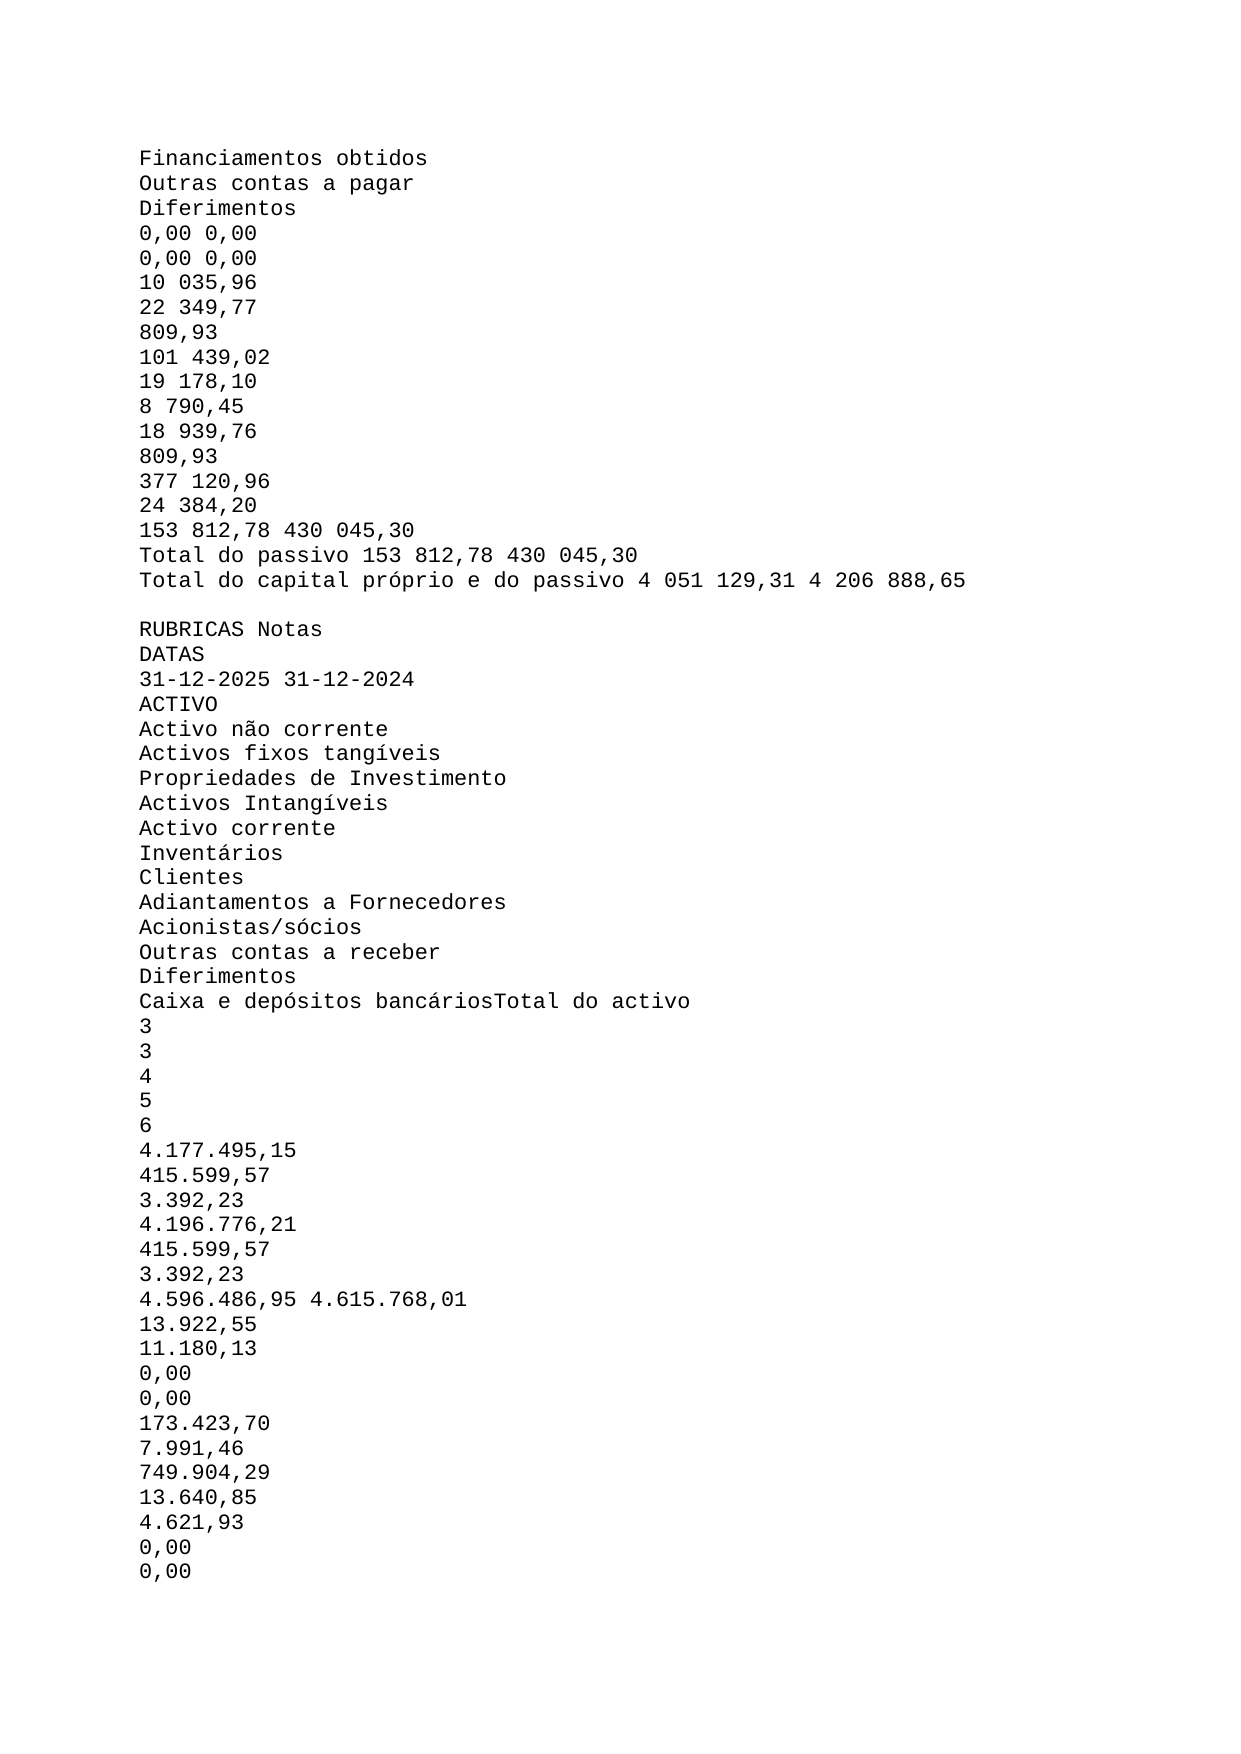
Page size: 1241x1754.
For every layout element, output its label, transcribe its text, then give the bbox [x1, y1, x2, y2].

text 3 [139, 1015, 1101, 1040]
text 153 812,78 430 045,30 [139, 519, 1101, 544]
text Activo corrente [139, 817, 1101, 842]
text 31-12-2025 31-12-2024 [139, 668, 1101, 693]
text Propriedades de Investimento [139, 767, 1101, 792]
text 173.423,70 [139, 1412, 1101, 1437]
text Diferimentos [139, 197, 1101, 222]
text 8 790,45 [139, 396, 1101, 420]
text 3.392,23 [139, 1263, 1101, 1288]
text 3 [139, 1040, 1101, 1065]
text 0,00 [139, 1362, 1101, 1387]
text 5 [139, 1090, 1101, 1114]
text ACTIVO [139, 693, 1101, 718]
text 0,00 [139, 1387, 1101, 1412]
text 0,00 [139, 1536, 1101, 1561]
text Acionistas/sócios [139, 916, 1101, 941]
text DATAS [139, 643, 1101, 668]
text 4.596.486,95 4.615.768,01 [139, 1288, 1101, 1313]
text 4.196.776,21 [139, 1214, 1101, 1238]
text 24 384,20 [139, 495, 1101, 519]
text 6 [139, 1114, 1101, 1139]
text 4.177.495,15 [139, 1139, 1101, 1164]
text 7.991,46 [139, 1437, 1101, 1462]
text 13.640,85 [139, 1486, 1101, 1511]
text 13.922,55 [139, 1313, 1101, 1338]
text Activos fixos tangíveis [139, 743, 1101, 767]
text 3.392,23 [139, 1189, 1101, 1214]
text Inventários [139, 842, 1101, 867]
text 11.180,13 [139, 1338, 1101, 1362]
text 101 439,02 [139, 346, 1101, 371]
text Outras contas a pagar [139, 172, 1101, 197]
text 0,00 [139, 1561, 1101, 1586]
text 18 939,76 [139, 420, 1101, 445]
text Adiantamentos a Fornecedores [139, 891, 1101, 916]
text RUBRICAS Notas [139, 619, 1101, 643]
text Total do capital próprio e do passivo 4 051 129,31 4 206 888,65 [139, 569, 1101, 594]
text Clientes [139, 867, 1101, 891]
text 415.599,57 [139, 1164, 1101, 1189]
text 22 349,77 [139, 296, 1101, 321]
text Activos Intangíveis [139, 792, 1101, 817]
text 809,93 [139, 321, 1101, 346]
text 10 035,96 [139, 272, 1101, 296]
text 377 120,96 [139, 470, 1101, 495]
text Total do passivo 153 812,78 430 045,30 [139, 544, 1101, 569]
text Financiamentos obtidos [139, 148, 1101, 172]
text Activo não corrente [139, 718, 1101, 743]
text 749.904,29 [139, 1462, 1101, 1486]
text 4 [139, 1065, 1101, 1090]
text Outras contas a receber [139, 941, 1101, 966]
text 415.599,57 [139, 1238, 1101, 1263]
text Caixa e depósitos bancáriosTotal do activo [139, 991, 1101, 1015]
text 0,00 0,00 [139, 222, 1101, 247]
text 19 178,10 [139, 371, 1101, 396]
text 4.621,93 [139, 1511, 1101, 1536]
text Diferimentos [139, 966, 1101, 991]
text 0,00 0,00 [139, 247, 1101, 272]
text 809,93 [139, 445, 1101, 470]
